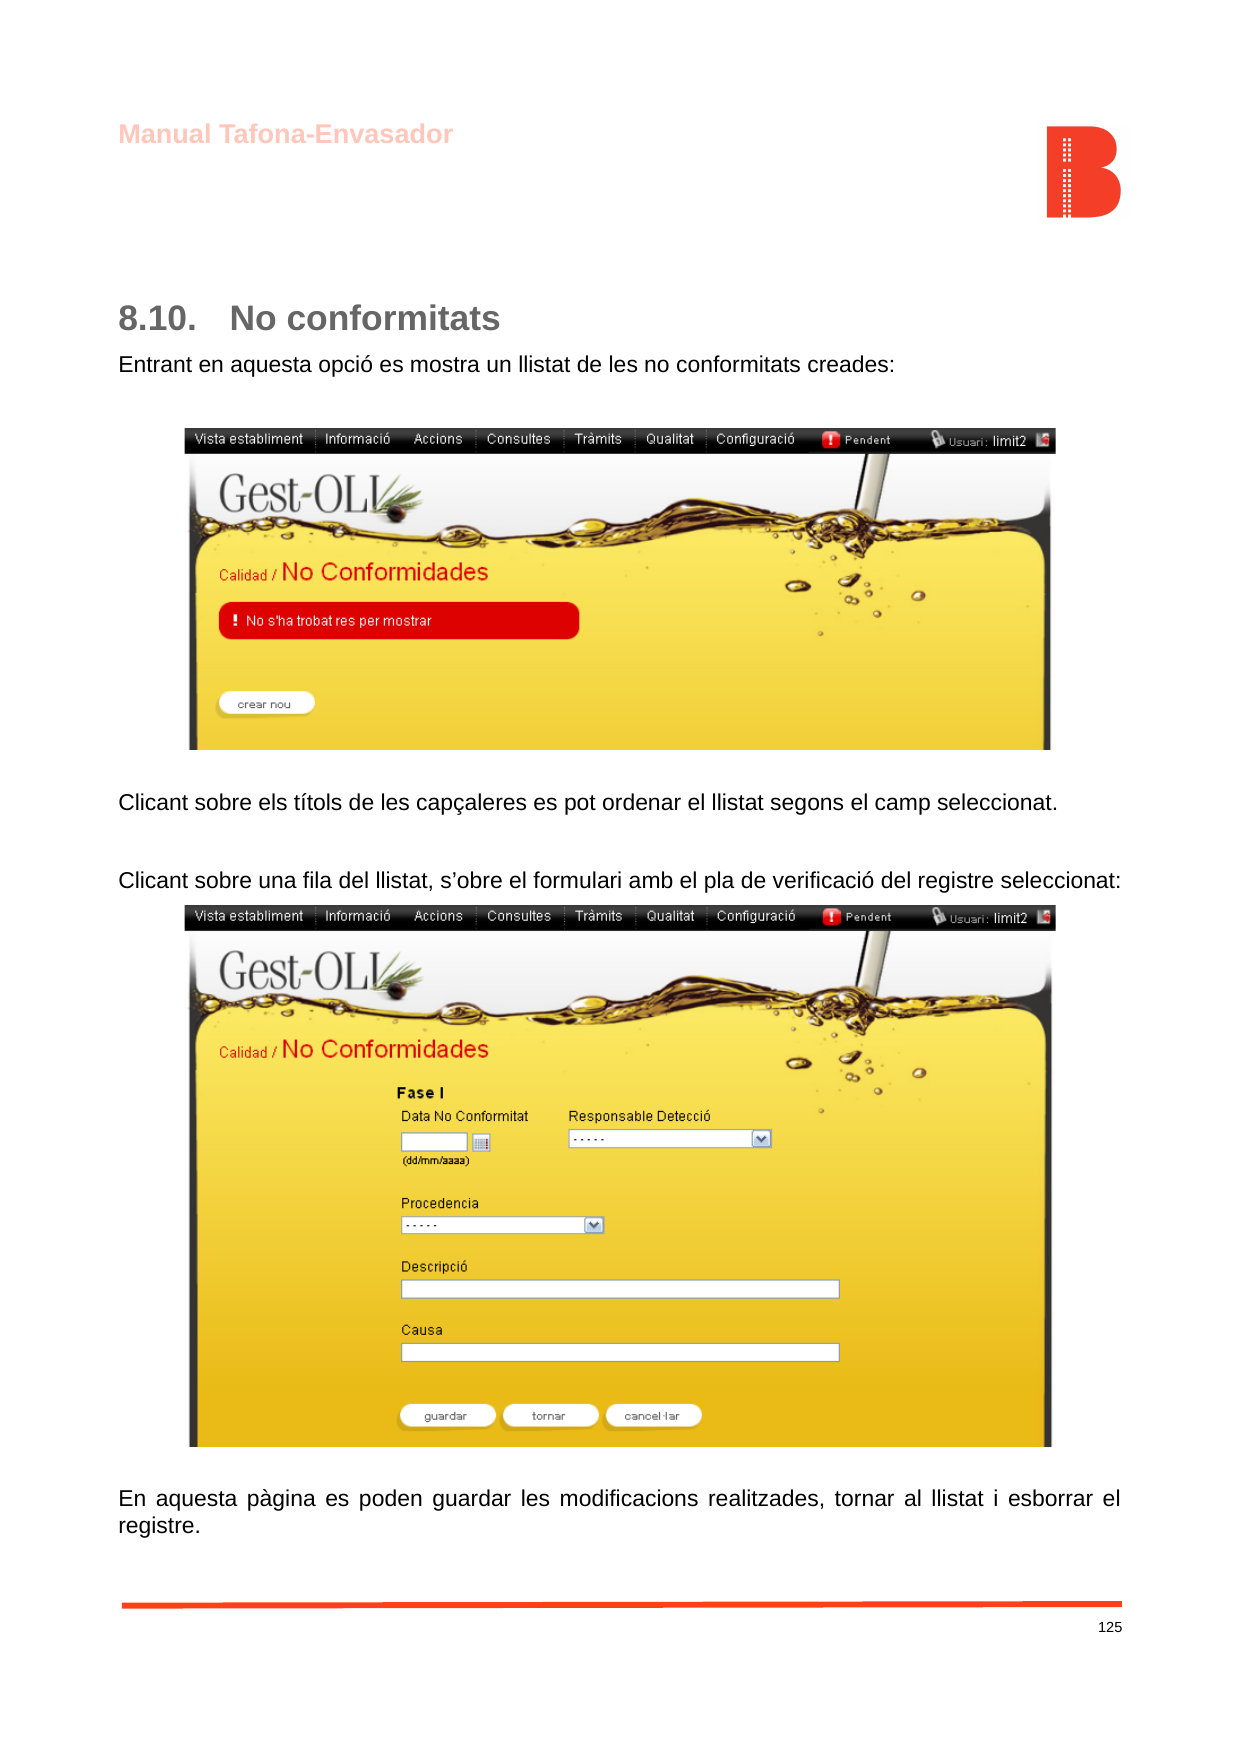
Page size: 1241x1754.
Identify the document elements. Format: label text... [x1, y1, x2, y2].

picture [184, 428, 1056, 750]
subtitle No conformitats [118, 298, 1122, 338]
text Entrant en aquesta opció es mostra un llistat de les no conformitats creades: [118, 351, 1122, 377]
text En aquesta pàgina es poden guardar les modificacions realitzades, tornar al llistat i esborrar el registre. [118, 1485, 1122, 1538]
text Clicant sobre una fila del llistat, s’obre el formulari amb el pla de verificació del registre seleccionat: [118, 867, 1122, 893]
text Clicant sobre els títols de les capçaleres es pot ordenar el llistat segons el camp seleccionat. [118, 789, 1122, 815]
picture [1036, 124, 1130, 221]
picture [184, 905, 1056, 1447]
